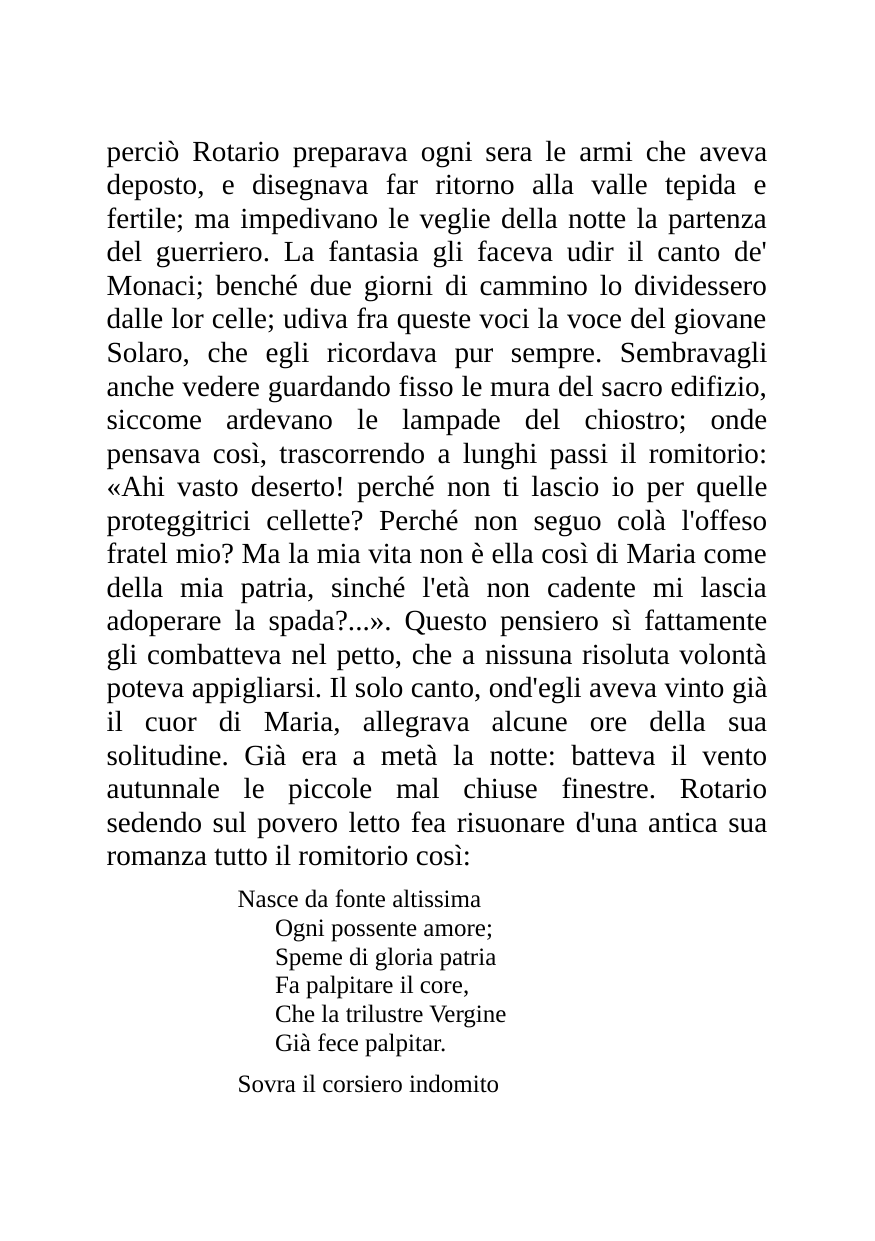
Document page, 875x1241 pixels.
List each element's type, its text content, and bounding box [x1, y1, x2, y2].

text Nasce da fonte altissima Ogni possente amore; Speme di gloria patria Fa palpitare il core, Che la trilustre Vergine Già fece palpitar. [237, 884, 768, 1057]
text perciò Rotario preparava ogni sera le armi che aveva deposto, e disegnava far ritorno alla valle tepida e fertile; ma impedivano le veglie della notte la partenza del guerriero. La fantasia gli faceva udir il canto de' Monaci; benché due giorni di cammino lo dividessero dalle lor celle; udiva fra queste voci la voce del giovane Solaro, che egli ricordava pur sempre. Sembravagli anche vedere guardando fisso le mura del sacro edifizio, siccome ardevano le lampade del chiostro; onde pensava così, trascorrendo a lunghi passi il romitorio: «Ahi vasto deserto! perché non ti lascio io per quelle proteggitrici cellette? Perché non seguo colà l'offeso fratel mio? Ma la mia vita non è ella così di Maria come della mia patria, sinché l'età non cadente mi lascia adoperare la spada?...». Questo pensiero sì fattamente gli combatteva nel petto, che a nissuna risoluta volontà poteva appigliarsi. Il solo canto, ond'egli aveva vinto già il cuor di Maria, allegrava alcune ore della sua solitudine. Già era a metà la notte: batteva il vento autunnale le piccole mal chiuse finestre. Rotario sedendo sul povero letto fea risuonare d'una antica sua romanza tutto il romitorio così: [106, 134, 768, 872]
text Sovra il corsiero indomito [237, 1069, 768, 1098]
